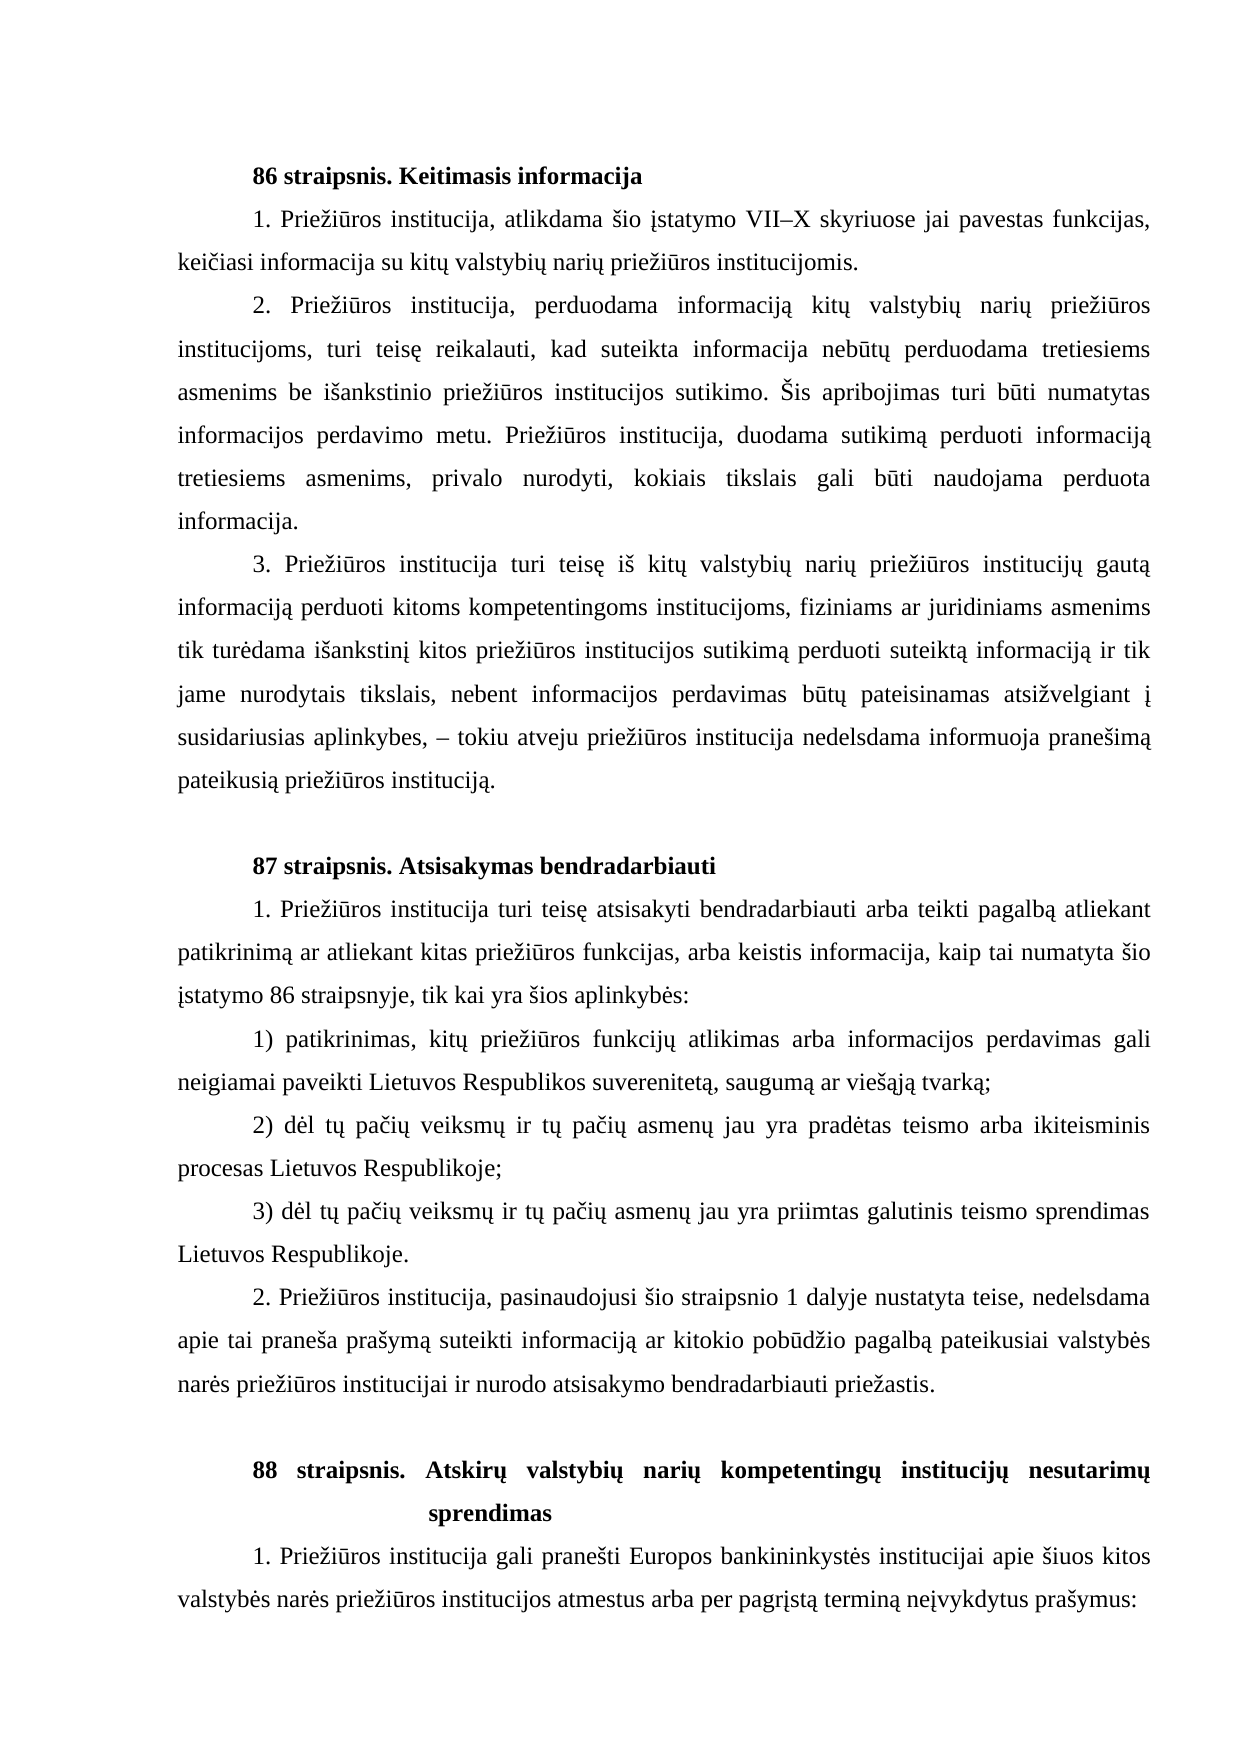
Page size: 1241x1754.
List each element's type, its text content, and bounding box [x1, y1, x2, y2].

text 2. Priežiūros institucija, pasinaudojusi šio straipsnio 1 dalyje nustatyta teise, nedelsdama apie tai praneša prašymą suteikti informaciją ar kitokio pobūdžio pagalbą pateikusiai valstybės narės priežiūros institucijai ir nurodo atsisakymo bendradarbiauti priežastis. [177, 1282, 1152, 1397]
text 1. Priežiūros institucija gali pranešti Europos bankininkystės institucijai apie šiuos kitos valstybės narės priežiūros institucijos atmestus arba per pagrįstą terminą neįvykdytus prašymus: [177, 1541, 1152, 1613]
text 88 straipsnis. Atskirų valstybių narių kompetentingų institucijų nesutarimų sprendimas [252, 1455, 1152, 1527]
text 87 straipsnis. Atsisakymas bendradarbiauti [177, 851, 1152, 880]
text 1) patikrinimas, kitų priežiūros funkcijų atlikimas arba informacijos perdavimas gali neigiamai paveikti Lietuvos Respublikos suverenitetą, saugumą ar viešąją tvarką; [177, 1024, 1152, 1096]
text 2. Priežiūros institucija, perduodama informaciją kitų valstybių narių priežiūros institucijoms, turi teisę reikalauti, kad suteikta informacija nebūtų perduodama tretiesiems asmenims be išankstinio priežiūros institucijos sutikimo. Šis apribojimas turi būti numatytas informacijos perdavimo metu. Priežiūros institucija, duodama sutikimą perduoti informaciją tretiesiems asmenims, privalo nurodyti, kokiais tikslais gali būti naudojama perduota informacija. [177, 291, 1152, 535]
text 3) dėl tų pačių veiksmų ir tų pačių asmenų jau yra priimtas galutinis teismo sprendimas Lietuvos Respublikoje. [177, 1196, 1152, 1268]
text 3. Priežiūros institucija turi teisę iš kitų valstybių narių priežiūros institucijų gautą informaciją perduoti kitoms kompetentingoms institucijoms, fiziniams ar juridiniams asmenims tik turėdama išankstinį kitos priežiūros institucijos sutikimą perduoti suteiktą informaciją ir tik jame nurodytais tikslais, nebent informacijos perdavimas būtų pateisinamas atsižvelgiant į susidariusias aplinkybes, – tokiu atveju priežiūros institucija nedelsdama informuoja pranešimą pateikusią priežiūros instituciją. [177, 549, 1152, 794]
text 2) dėl tų pačių veiksmų ir tų pačių asmenų jau yra pradėtas teismo arba ikiteisminis procesas Lietuvos Respublikoje; [177, 1110, 1152, 1182]
text 86 straipsnis. Keitimasis informacija [177, 161, 1152, 190]
text 1. Priežiūros institucija turi teisę atsisakyti bendradarbiauti arba teikti pagalbą atliekant patikrinimą ar atliekant kitas priežiūros funkcijas, arba keistis informacija, kaip tai numatyta šio įstatymo 86 straipsnyje, tik kai yra šios aplinkybės: [177, 894, 1152, 1009]
text 1. Priežiūros institucija, atlikdama šio įstatymo VII–X skyriuose jai pavestas funkcijas, keičiasi informacija su kitų valstybių narių priežiūros institucijomis. [177, 204, 1152, 276]
